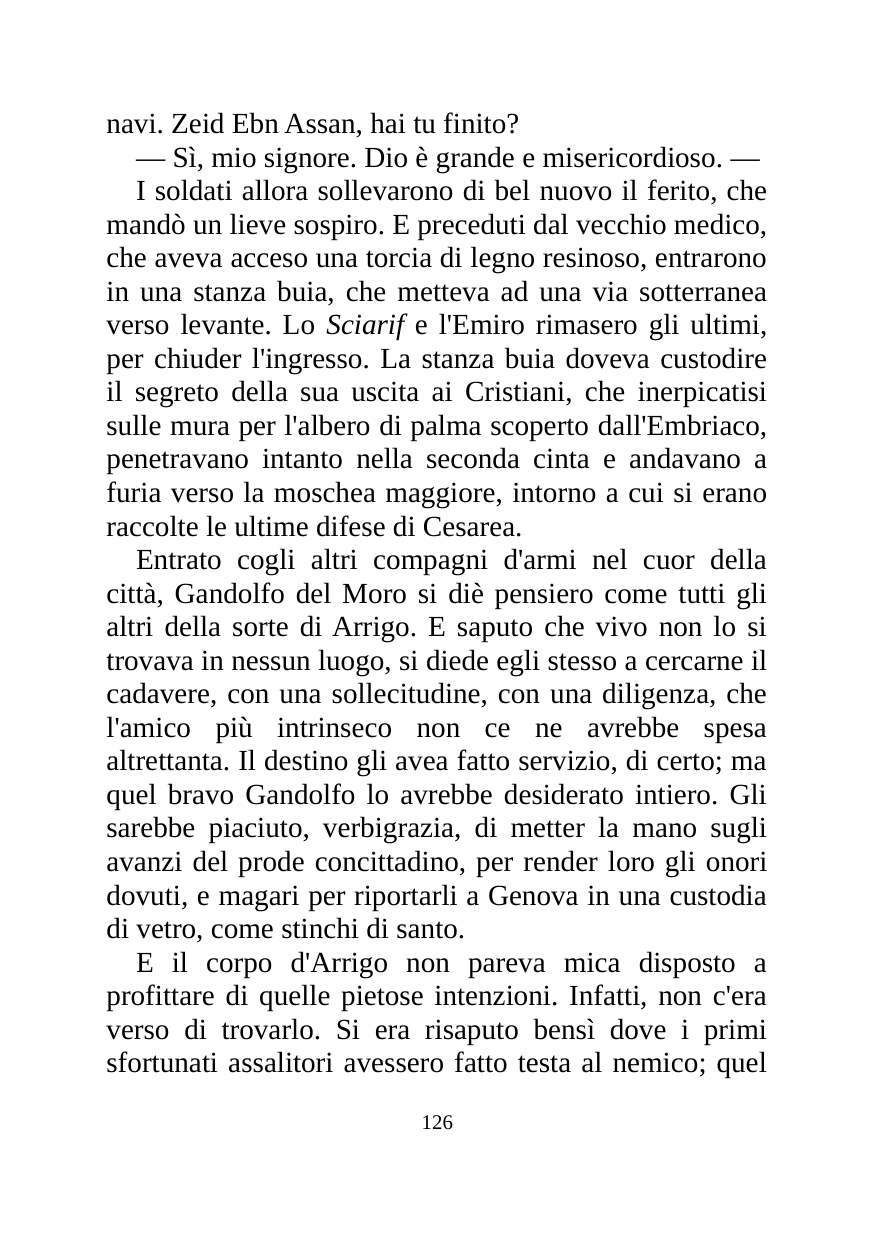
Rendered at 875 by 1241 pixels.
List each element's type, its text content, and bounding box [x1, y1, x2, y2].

text I soldati allora sollevarono di bel nuovo il ferito, che mandò un lieve sospiro. E preceduti dal vecchio medico, che aveva acceso una torcia di legno resinoso, entrarono in una stanza buia, che metteva ad una via sotterranea verso levante. Lo Sciarif e l'Emiro rimasero gli ultimi, per chiuder l'ingresso. La stanza buia doveva custodire il segreto della sua uscita ai Cristiani, che inerpicatisi sulle mura per l'albero di palma scoperto dall'Embriaco, penetravano intanto nella seconda cinta e andavano a furia verso la moschea maggiore, intorno a cui si erano raccolte le ultime difese di Cesarea. [106, 173, 768, 542]
text — Sì, mio signore. Dio è grande e misericordioso. — [106, 140, 768, 173]
text E il corpo d'Arrigo non pareva mica disposto a profittare di quelle pietose intenzioni. Infatti, non c'era verso di trovarlo. Si era risaputo bensì dove i primi sfortunati assalitori avessero fatto testa al nemico; quel [106, 945, 768, 1079]
text navi. Zeid Ebn Assan, hai tu finito? [106, 106, 768, 140]
text Entrato cogli altri compagni d'armi nel cuor della città, Gandolfo del Moro si diè pensiero come tutti gli altri della sorte di Arrigo. E saputo che vivo non lo si trovava in nessun luogo, si diede egli stesso a cercarne il cadavere, con una sollecitudine, con una diligenza, che l'amico più intrinseco non ce ne avrebbe spesa altrettanta. Il destino gli avea fatto servizio, di certo; ma quel bravo Gandolfo lo avrebbe desiderato intiero. Gli sarebbe piaciuto, verbigrazia, di metter la mano sugli avanzi del prode concittadino, per render loro gli onori dovuti, e magari per riportarli a Genova in una custodia di vetro, come stinchi di santo. [106, 542, 768, 945]
